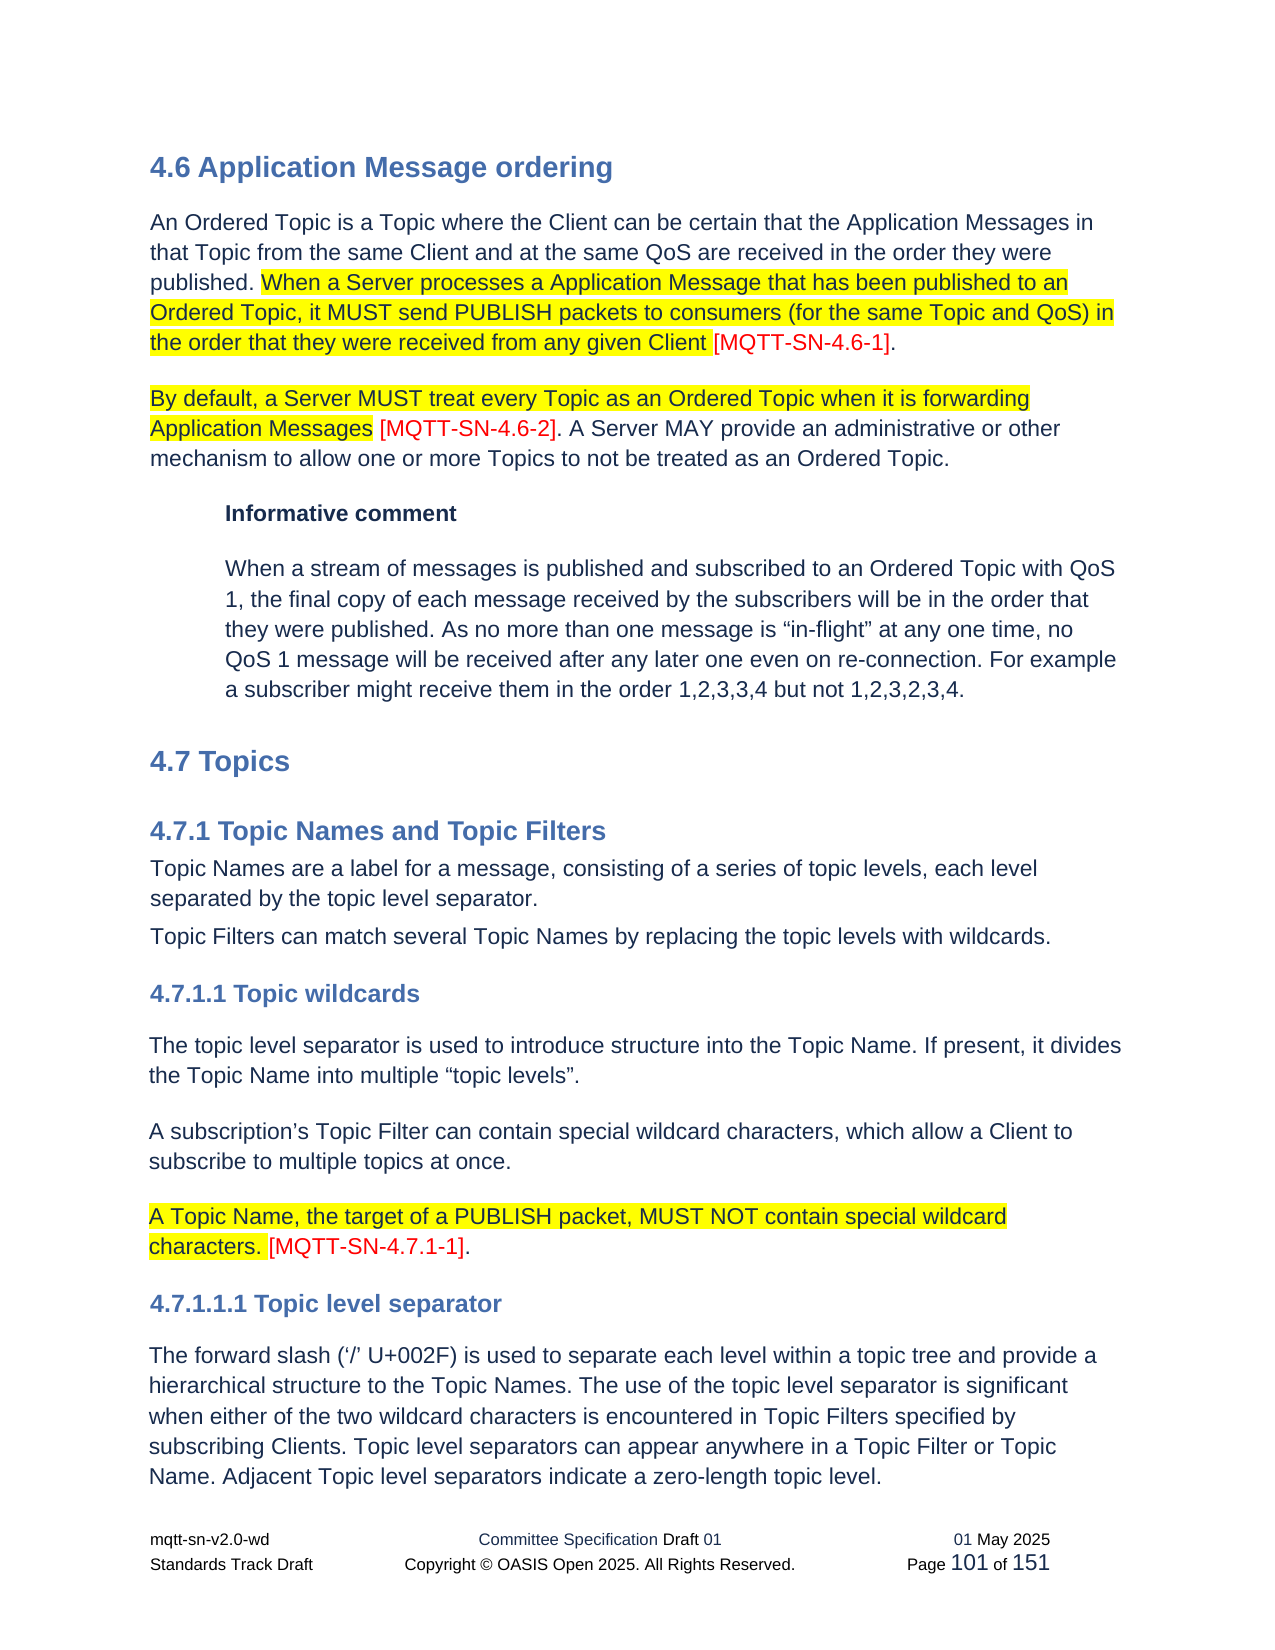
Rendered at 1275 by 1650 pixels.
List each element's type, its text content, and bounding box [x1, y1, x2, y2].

text Informative comment [225, 500, 1125, 527]
text A subscription’s Topic Filter can contain special wildcard characters, which allow a Client to subscribe to multiple topics at once. [148, 1118, 1124, 1174]
subtitle 4.7.1 Topic Names and Topic Filters [150, 815, 1022, 846]
text Topic Names are a label for a message, consisting of a series of topic levels, each level separated by the topic level separator. [150, 854, 1124, 911]
subtitle 4.7.1.1 Topic wildcards [150, 978, 1124, 1007]
text By default, a Server MUST treat every Topic as an Ordered Topic when it is forwarding Application Messages [MQTT-SN-4.6-2]. A Server MAY provide an administrative or other mechanism to allow one or more Topics to not be treated as an Ordered Topic. [150, 384, 1125, 471]
subtitle 4.6 Application Message ordering [150, 150, 1124, 183]
text The forward slash (‘/’ U+002F) is used to separate each level within a topic tree and provide a hierarchical structure to the Topic Names. The use of the topic level separator is significant when either of the two wildcard characters is encountered in Topic Filters specified by subscribing Clients. Topic level separators can appear anywhere in a Topic Filter or Topic Name. Adjacent Topic level separators indicate a zero-length topic level. [148, 1342, 1124, 1489]
text Topic Filters can match several Topic Names by replacing the topic levels with wildcards. [150, 923, 1124, 950]
subtitle 4.7.1.1.1 Topic level separator [150, 1288, 1124, 1317]
text The topic level separator is used to introduce structure into the Topic Name. If present, it divides the Topic Name into multiple “topic levels”. [148, 1032, 1124, 1089]
subtitle 4.7 Topics [150, 744, 1022, 777]
text An Ordered Topic is a Topic where the Client can be certain that the Application Messages in that Topic from the same Client and at the same QoS are received in the order they were published. When a Server processes a Application Message that has been published to an Ordered Topic, it MUST send PUBLISH packets to consumers (for the same Topic and QoS) in the order that they were received from any given Client [MQTT-SN-4.6-1]. [150, 208, 1125, 356]
text When a stream of messages is published and subscribed to an Ordered Topic with QoS 1, the final copy of each message received by the subscribers will be in the order that they were published. As no more than one message is “in-flight” at any one time, no QoS 1 message will be received after any later one even on re-connection. For example a subscriber might receive them in the order 1,2,3,3,4 but not 1,2,3,2,3,4. [225, 555, 1125, 703]
text A Topic Name, the target of a PUBLISH packet, MUST NOT contain special wildcard characters. [MQTT-SN-4.7.1-1]. [148, 1203, 1124, 1260]
